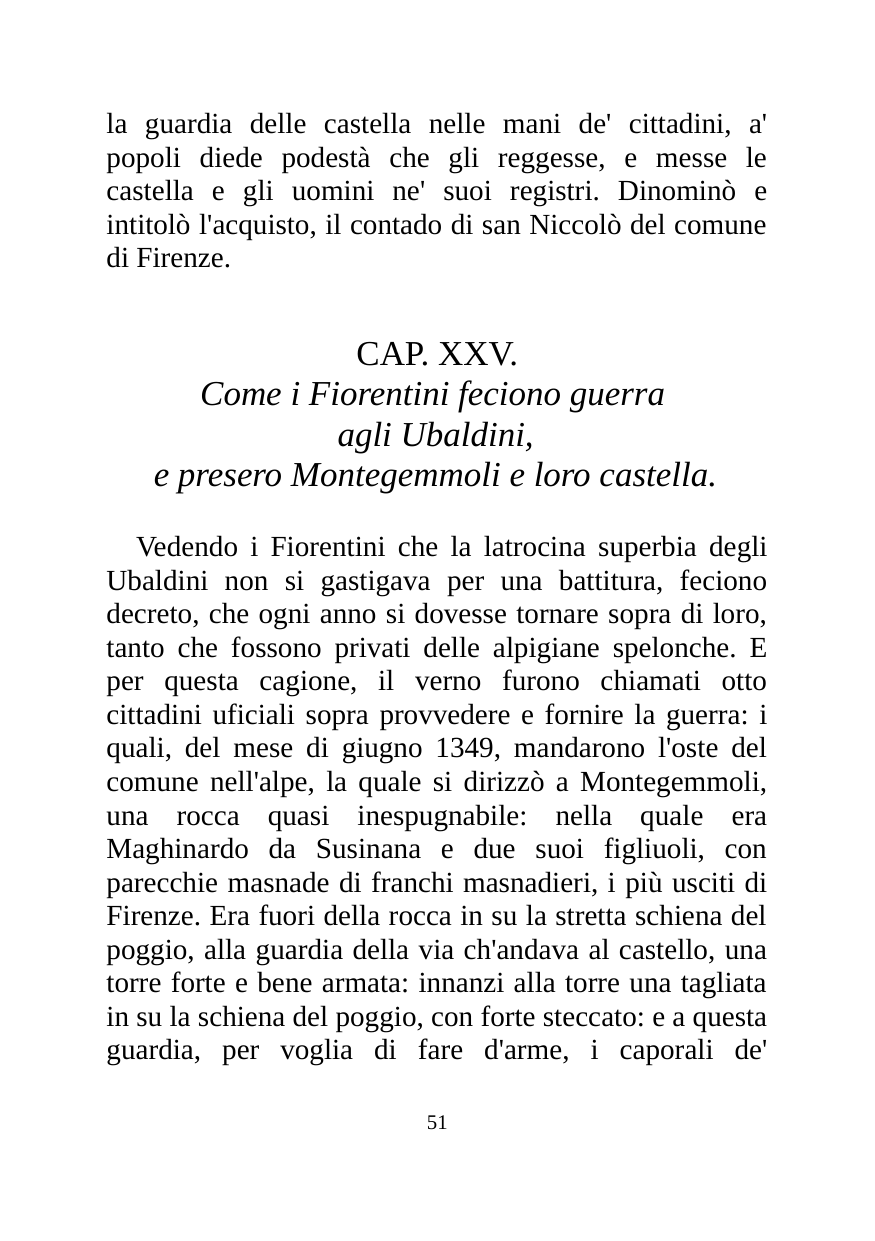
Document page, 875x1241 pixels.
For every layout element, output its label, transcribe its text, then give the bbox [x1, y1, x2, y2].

subtitle CAP. XXV. Come i Fiorentini feciono guerra agli Ubaldini, e presero Montegemmoli e loro castella. [106, 333, 768, 494]
text la guardia delle castella nelle mani de' cittadini, a' popoli diede podestà che gli reggesse, e messe le castella e gli uomini ne' suoi registri. Dinominò e intitolò l'acquisto, il contado di san Niccolò del comune di Firenze. [106, 106, 768, 274]
text Vedendo i Fiorentini che la latrocina superbia degli Ubaldini non si gastigava per una battitura, feciono decreto, che ogni anno si dovesse tornare sopra di loro, tanto che fossono privati delle alpigiane spelonche. E per questa cagione, il verno furono chiamati otto cittadini uficiali sopra provvedere e fornire la guerra: i quali, del mese di giugno 1349, mandarono l'oste del comune nell'alpe, la quale si dirizzò a Montegemmoli, una rocca quasi inespugnabile: nella quale era Maghinardo da Susinana e due suoi figliuoli, con parecchie masnade di franchi masnadieri, i più usciti di Firenze. Era fuori della rocca in su la stretta schiena del poggio, alla guardia della via ch'andava al castello, una torre forte e bene armata: innanzi alla torre una tagliata in su la schiena del poggio, con forte steccato: e a questa guardia, per voglia di fare d'arme, i caporali de' [106, 529, 768, 1066]
